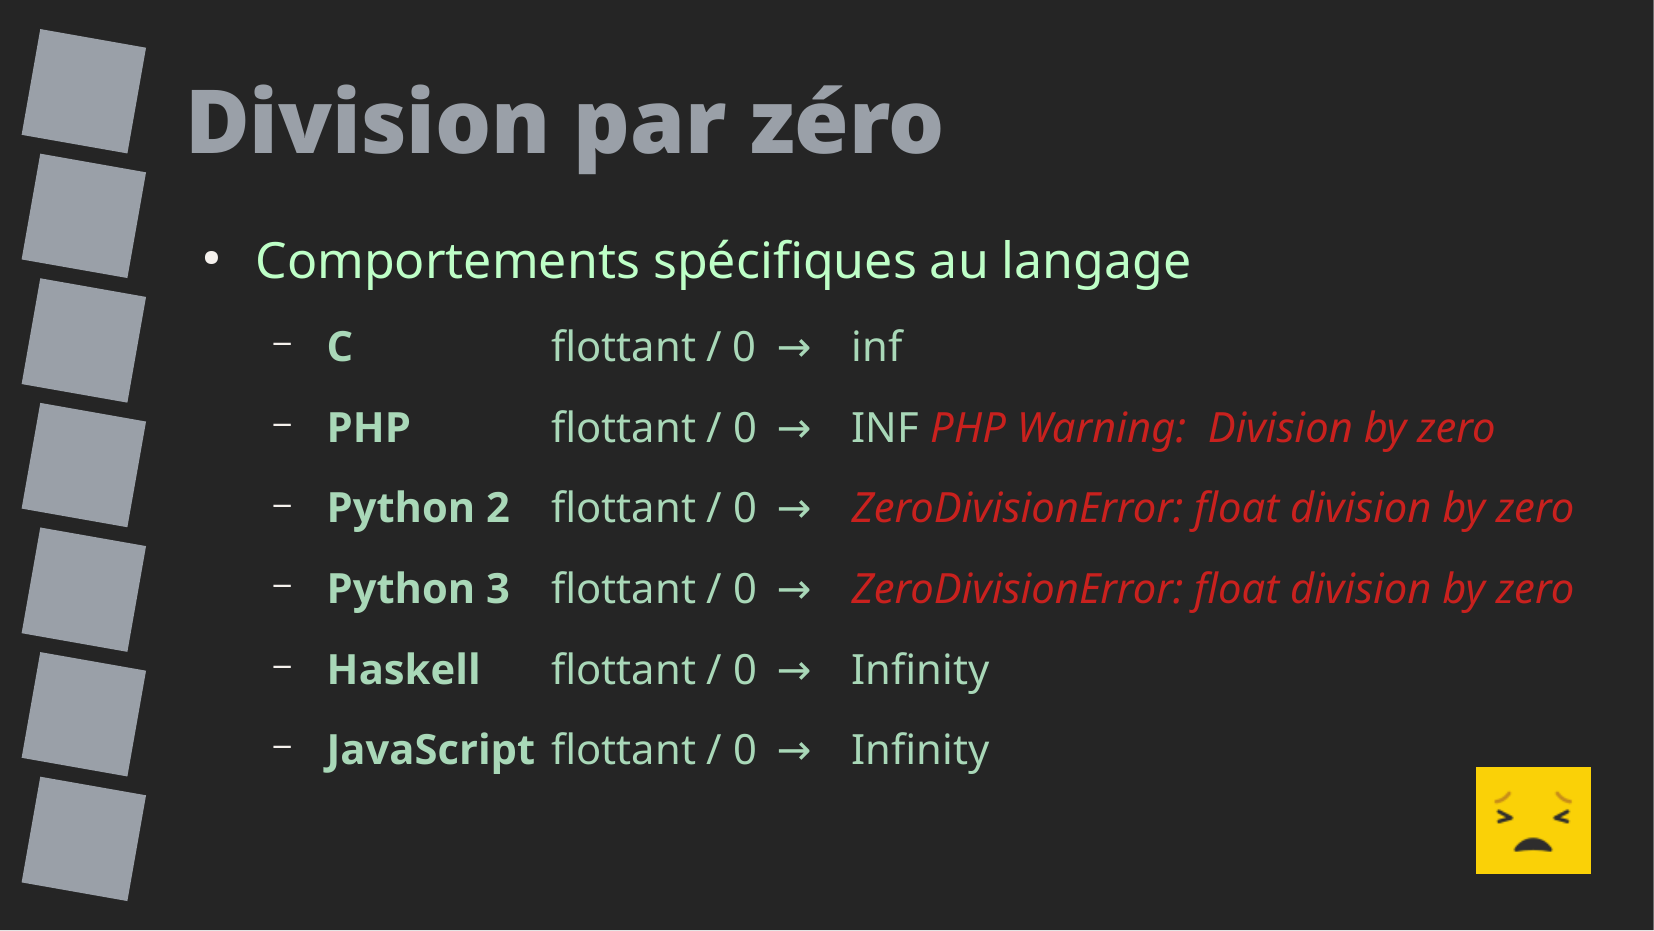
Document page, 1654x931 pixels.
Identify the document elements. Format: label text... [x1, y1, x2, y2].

picture [1476, 767, 1591, 874]
title Division par zéro [184, 59, 1654, 154]
list Comportements spécifiques au langage C flottant / 0 → inf PHP flottant / 0 → INF PHP Warning: Division by zero Python 2 flottant / 0 → ZeroDivisionError: float division by zero Python 3 flottant / 0 → ZeroDivisionError: float division by zero Haskell flottant / 0 → Infinity JavaScript flottant / 0 → Infinity [184, 225, 1636, 901]
